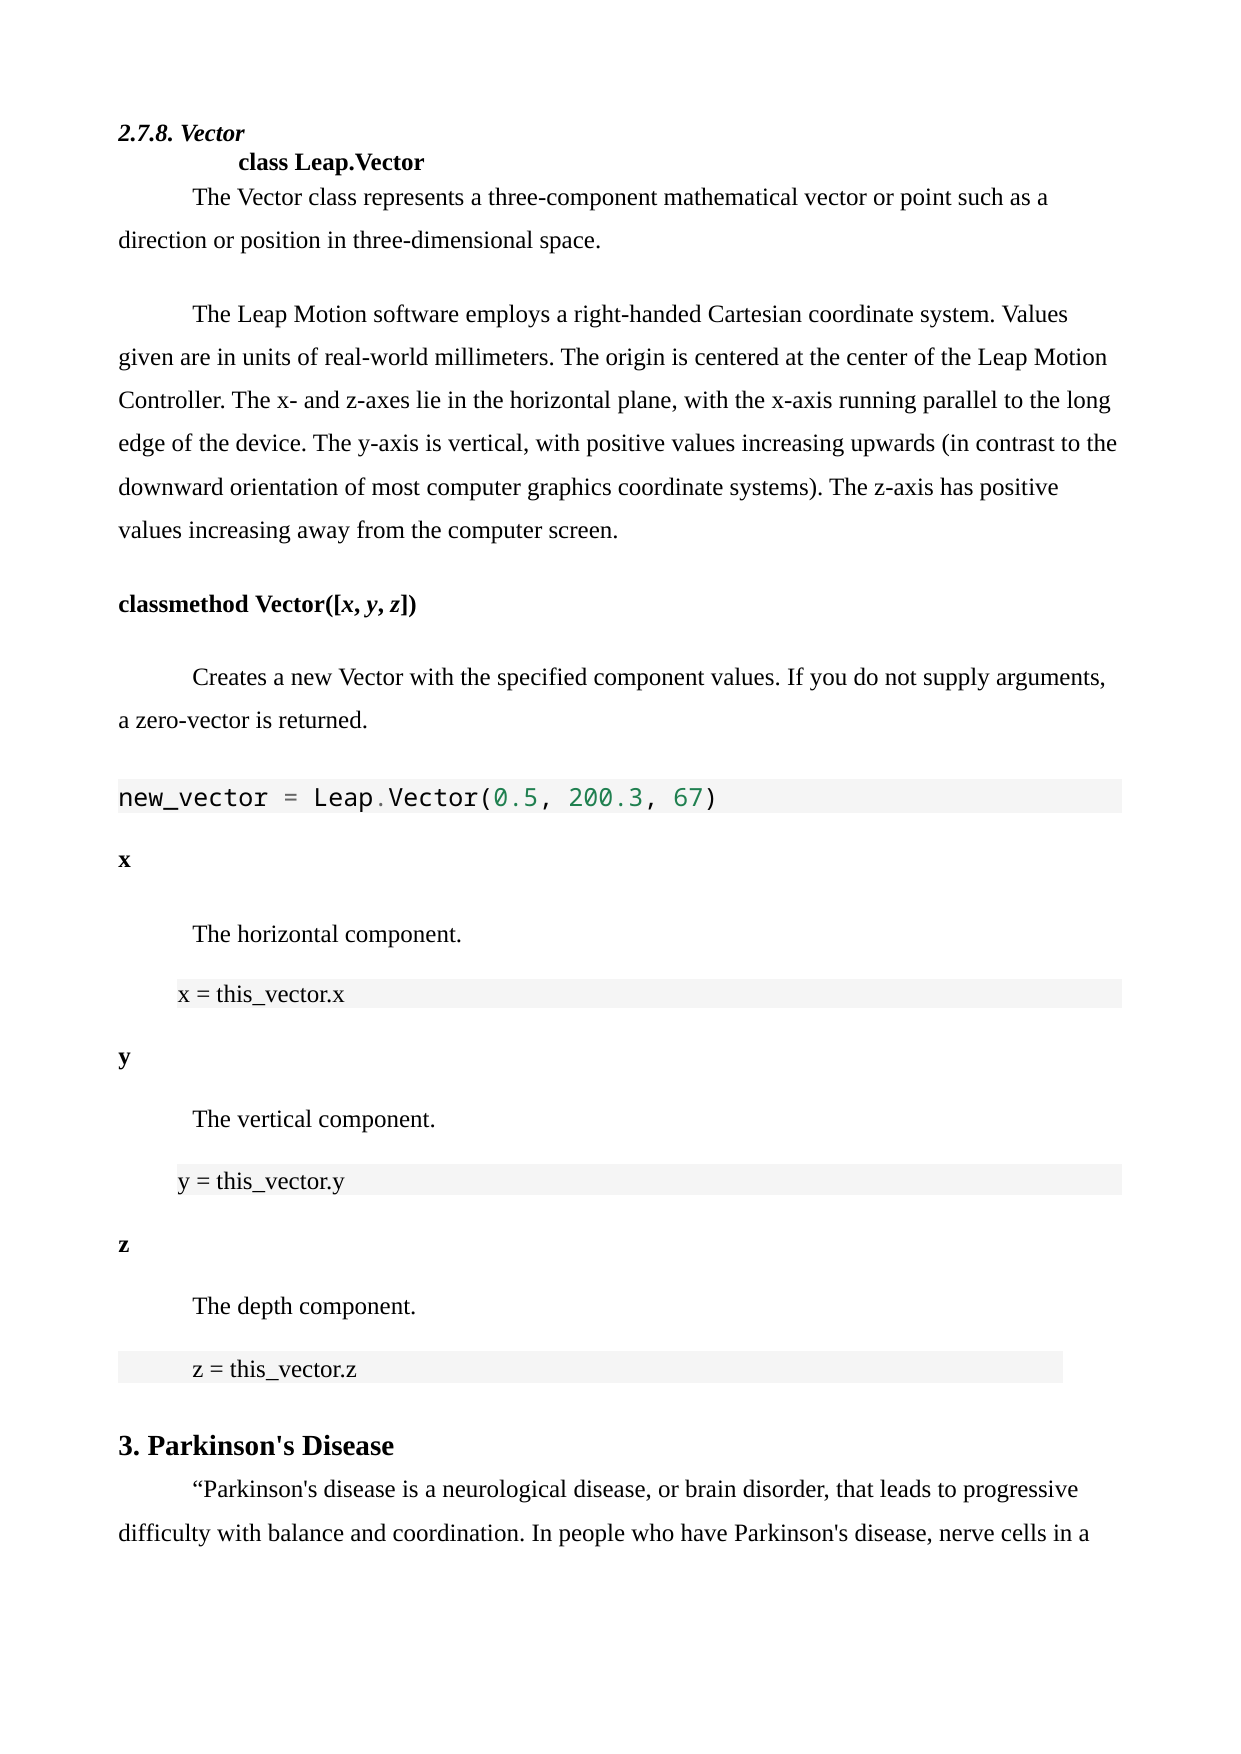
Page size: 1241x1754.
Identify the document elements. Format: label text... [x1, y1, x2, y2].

text y = this_vector.y [177, 1164, 1122, 1195]
subtitle x [118, 844, 1122, 873]
text x = this_vector.x [177, 979, 1122, 1008]
text The Leap Motion software employs a right-handed Cartesian coordinate system. Values given are in units of real-world millimeters. The origin is centered at the center of the Leap Motion Controller. The x- and z-axes lie in the horizontal plane, with the x-axis running parallel to the long edge of the device. The y-axis is vertical, with positive values increasing upwards (in contrast to the downward orientation of most computer graphics coordinate systems). The z-axis has positive values increasing away from the computer screen. [118, 299, 1122, 543]
subtitle 2.7.8. Vector class Leap.Vector [118, 118, 1122, 175]
subtitle y [118, 1039, 1122, 1070]
subtitle classmethod Vector([x, y, z]) [118, 589, 1122, 618]
text z = this_vector.z [118, 1351, 1063, 1383]
text new_vector = Leap.Vector(0.5, 200.3, 67) [118, 779, 1122, 813]
subtitle The horizontal component. [118, 919, 1122, 948]
text “Parkinson's disease is a neurological disease, or brain disorder, that leads to progressive difficulty with balance and coordination. In people who have Parkinson's disease, nerve cells in a [118, 1474, 1122, 1546]
text The Vector class represents a three-component mathematical vector or point such as a direction or position in three-dimensional space. [118, 182, 1122, 253]
subtitle The depth component. [118, 1289, 1122, 1320]
subtitle The vertical component. [118, 1101, 1122, 1133]
subtitle 3. Parkinson's Disease [118, 1428, 1122, 1462]
text Creates a new Vector with the specified component values. If you do not supply arguments, a zero-vector is returned. [118, 662, 1122, 734]
subtitle z [118, 1226, 1122, 1258]
